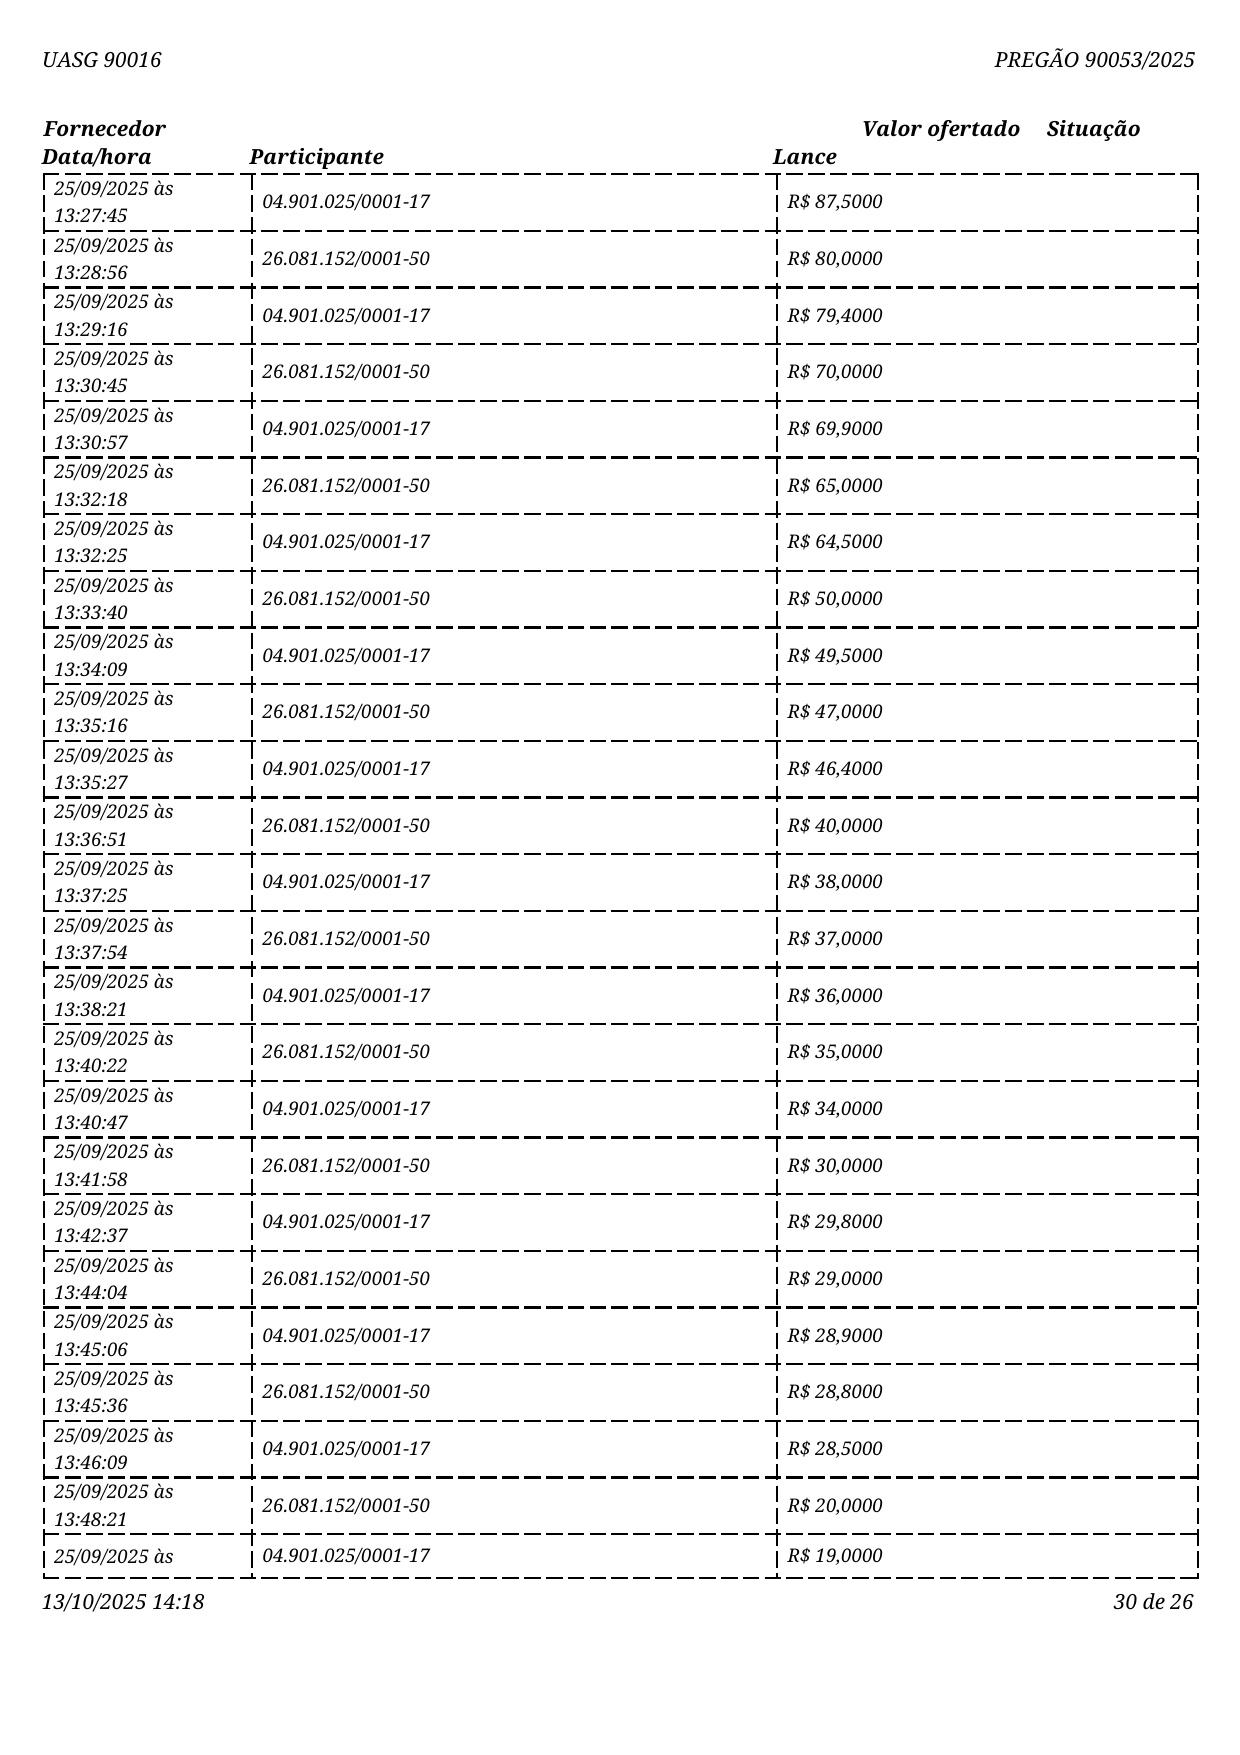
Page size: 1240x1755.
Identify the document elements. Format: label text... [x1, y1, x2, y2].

table_cell 25/09/2025 às 13:29:16 [44, 286, 252, 343]
table_cell 25/09/2025 às [44, 1533, 252, 1577]
table_cell 25/09/2025 às 13:28:56 [44, 230, 252, 286]
table_cell R$ 80,0000 [777, 230, 1198, 286]
table_cell 26.081.152/0001-50 [252, 1023, 777, 1080]
table_cell R$ 47,0000 [777, 683, 1198, 740]
table_cell 25/09/2025 às 13:30:57 [44, 400, 252, 456]
table_cell R$ 64,5000 [777, 513, 1198, 570]
table_cell 04.901.025/0001-17 [252, 626, 777, 683]
table_cell R$ 70,0000 [777, 343, 1198, 400]
table_cell 26.081.152/0001-50 [252, 456, 777, 513]
table_cell 25/09/2025 às 13:38:21 [44, 966, 252, 1023]
table_cell 26.081.152/0001-50 [252, 570, 777, 626]
table_cell 25/09/2025 às 13:30:45 [44, 343, 252, 400]
table_cell R$ 69,9000 [777, 400, 1198, 456]
table_cell 26.081.152/0001-50 [252, 1476, 777, 1533]
table_cell 26.081.152/0001-50 [252, 1136, 777, 1193]
table_cell R$ 40,0000 [777, 796, 1198, 853]
table_cell R$ 34,0000 [777, 1080, 1198, 1136]
table_cell 26.081.152/0001-50 [252, 230, 777, 286]
table_cell 25/09/2025 às 13:40:47 [44, 1080, 252, 1136]
table_cell 04.901.025/0001-17 [252, 513, 777, 570]
table_header 04.901.025/0001-17 [252, 173, 777, 230]
table_cell R$ 50,0000 [777, 570, 1198, 626]
table_cell 04.901.025/0001-17 [252, 286, 777, 343]
table_cell 26.081.152/0001-50 [252, 1250, 777, 1306]
text Data/hora Participante Lance [42, 142, 839, 171]
table_cell R$ 28,9000 [777, 1306, 1198, 1363]
table_cell 04.901.025/0001-17 [252, 740, 777, 796]
table_cell 04.901.025/0001-17 [252, 1080, 777, 1136]
table_cell R$ 46,4000 [777, 740, 1198, 796]
table_header 25/09/2025 às 13:27:45 [44, 173, 252, 230]
table_cell R$ 38,0000 [777, 853, 1198, 910]
table_cell R$ 35,0000 [777, 1023, 1198, 1080]
table_cell 26.081.152/0001-50 [252, 343, 777, 400]
table_cell 04.901.025/0001-17 [252, 1193, 777, 1250]
table_header R$ 87,5000 [777, 173, 1198, 230]
table_cell R$ 29,8000 [777, 1193, 1198, 1250]
table_cell 04.901.025/0001-17 [252, 1533, 777, 1577]
table_cell 25/09/2025 às 13:40:22 [44, 1023, 252, 1080]
table_cell 25/09/2025 às 13:32:18 [44, 456, 252, 513]
table_cell 04.901.025/0001-17 [252, 966, 777, 1023]
table_cell 25/09/2025 às 13:46:09 [44, 1420, 252, 1476]
table_cell 25/09/2025 às 13:42:37 [44, 1193, 252, 1250]
table_cell 25/09/2025 às 13:33:40 [44, 570, 252, 626]
table_cell R$ 37,0000 [777, 910, 1198, 966]
table_cell 25/09/2025 às 13:41:58 [44, 1136, 252, 1193]
table_cell 25/09/2025 às 13:45:06 [44, 1306, 252, 1363]
table_cell R$ 65,0000 [777, 456, 1198, 513]
table_cell 26.081.152/0001-50 [252, 910, 777, 966]
table_cell 25/09/2025 às 13:35:27 [44, 740, 252, 796]
table_cell 04.901.025/0001-17 [252, 1420, 777, 1476]
table_cell R$ 19,0000 [777, 1533, 1198, 1577]
table_cell 04.901.025/0001-17 [252, 400, 777, 456]
table_cell 04.901.025/0001-17 [252, 1306, 777, 1363]
table_cell 25/09/2025 às 13:37:54 [44, 910, 252, 966]
table_cell R$ 36,0000 [777, 966, 1198, 1023]
table_cell 25/09/2025 às 13:32:25 [44, 513, 252, 570]
table_cell R$ 79,4000 [777, 286, 1198, 343]
table_cell 25/09/2025 às 13:36:51 [44, 796, 252, 853]
table_cell 26.081.152/0001-50 [252, 683, 777, 740]
table_cell R$ 28,5000 [777, 1420, 1198, 1476]
table_cell R$ 28,8000 [777, 1363, 1198, 1420]
table_cell 25/09/2025 às 13:35:16 [44, 683, 252, 740]
table_cell R$ 49,5000 [777, 626, 1198, 683]
table_cell 25/09/2025 às 13:34:09 [44, 626, 252, 683]
table_cell 04.901.025/0001-17 [252, 853, 777, 910]
table_cell R$ 30,0000 [777, 1136, 1198, 1193]
table_cell 26.081.152/0001-50 [252, 1363, 777, 1420]
table_cell 25/09/2025 às 13:48:21 [44, 1476, 252, 1533]
table_cell 25/09/2025 às 13:45:36 [44, 1363, 252, 1420]
table_cell R$ 20,0000 [777, 1476, 1198, 1533]
table_cell R$ 29,0000 [777, 1250, 1198, 1306]
table_cell 25/09/2025 às 13:37:25 [44, 853, 252, 910]
table_cell 26.081.152/0001-50 [252, 796, 777, 853]
table_cell 25/09/2025 às 13:44:04 [44, 1250, 252, 1306]
